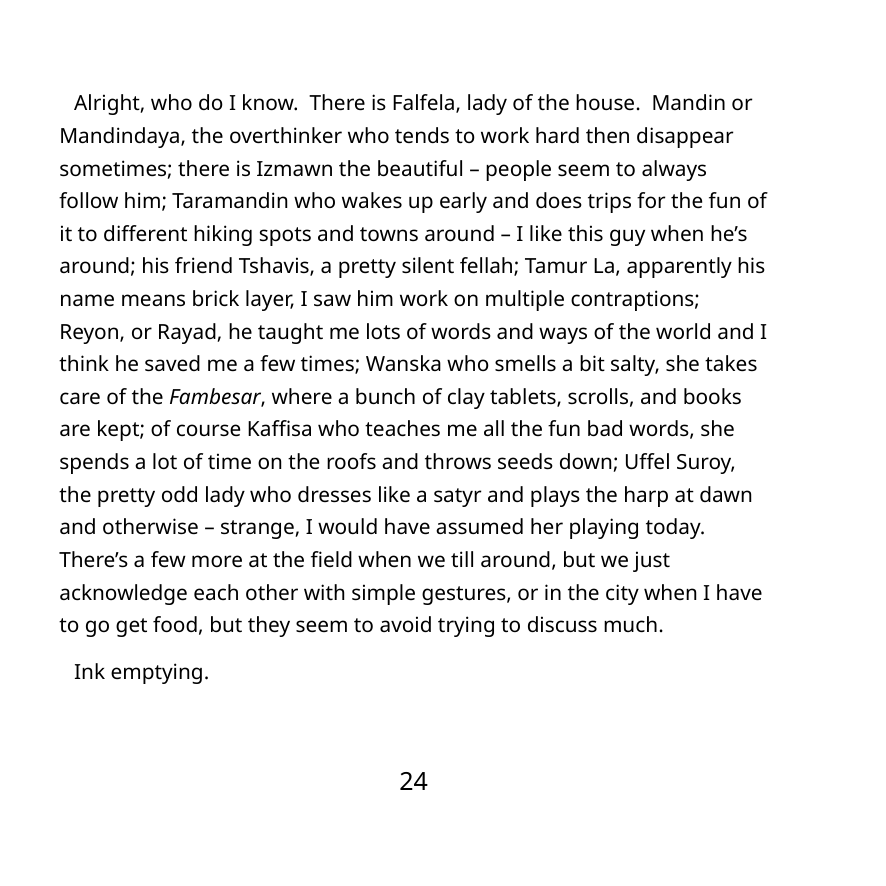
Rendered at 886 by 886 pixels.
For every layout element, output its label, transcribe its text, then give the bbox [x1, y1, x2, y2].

text Alright, who do I know. There is Falfela, lady of the house. Mandin or Mandindaya, the overthinker who tends to work hard then disappear sometimes; there is Izmawn the beautiful – people seem to always follow him; Taramandin who wakes up early and does trips for the fun of it to different hiking spots and towns around – I like this guy when he’s around; his friend Tshavis, a pretty silent fellah; Tamur La, apparently his name means brick layer, I saw him work on multiple contraptions; Reyon, or Rayad, he taught me lots of words and ways of the world and I think he saved me a few times; Wanska who smells a bit salty, she takes care of the Fambesar, where a bunch of clay tablets, scrolls, and books are kept; of course Kaffisa who teaches me all the fun bad words, she spends a lot of time on the roofs and throws seeds down; Uffel Suroy, the pretty odd lady who dresses like a satyr and plays the harp at dawn and otherwise – strange, I would have assumed her playing today. There’s a few more at the field when we till around, but we just acknowledge each other with simple gestures, or in the city when I have to go get food, but they seem to avoid trying to discuss much. [59, 88, 768, 639]
text Ink emptying. [59, 657, 768, 686]
